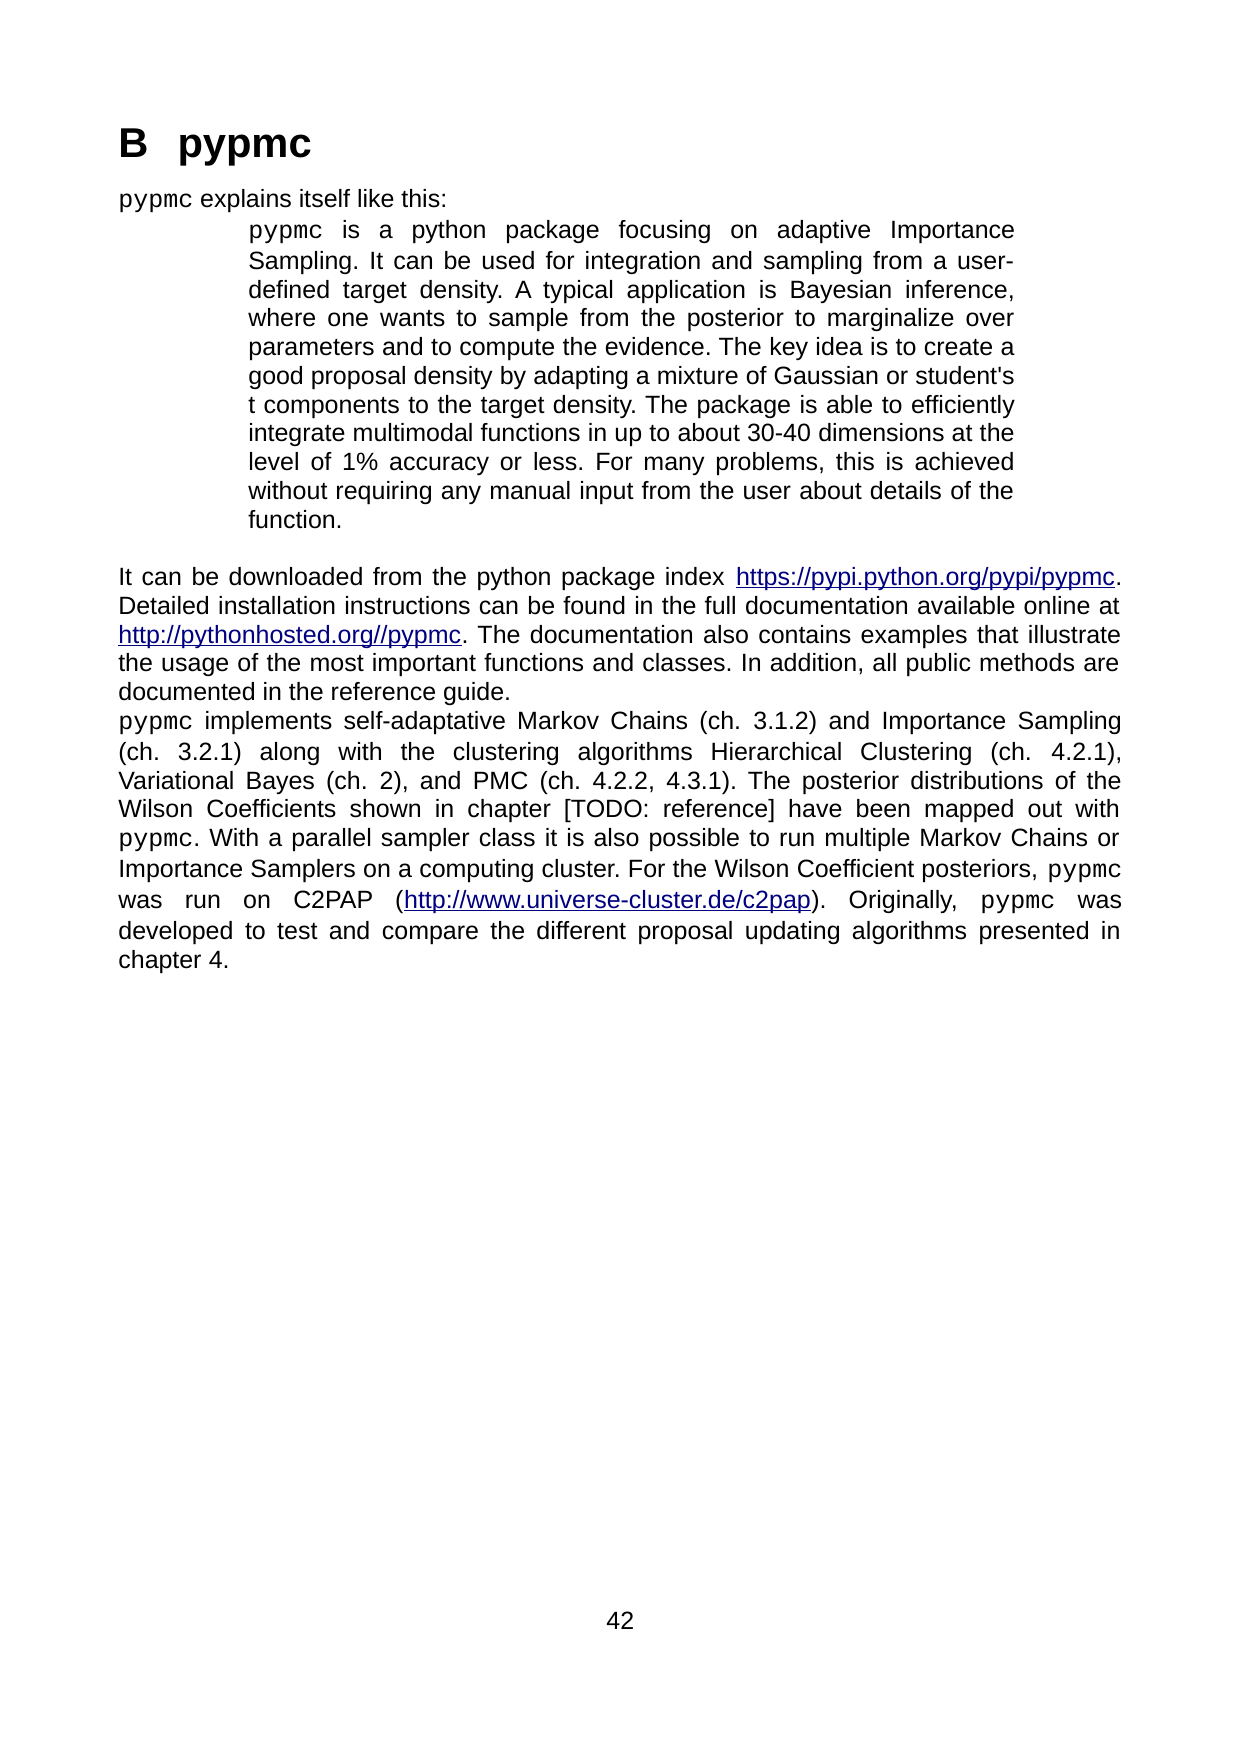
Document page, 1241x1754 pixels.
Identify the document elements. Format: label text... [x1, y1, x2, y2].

text pypmc implements self-adaptative Markov Chains (ch. 3.1.2) and Importance Sampling (ch. 3.2.1) along with the clustering algorithms Hierarchical Clustering (ch. 4.2.1), Variational Bayes (ch. 2), and PMC (ch. 4.2.2, 4.3.1). The posterior distributions of the Wilson Coefficients shown in chapter [TODO: reference] have been mapped out with pypmc. With a parallel sampler class it is also possible to run multiple Markov Chains or Importance Samplers on a computing cluster. For the Wilson Coefficient posteriors, pypmc was run on C2PAP (http://www.universe-cluster.de/c2pap). Originally, pypmc was developed to test and compare the different proposal updating algorithms presented in chapter 4. [118, 706, 1122, 973]
text pypmc is a python package focusing on adaptive Importance Sampling. It can be used for integration and sampling from a user-defined target density. A typical application is Bayesian inference, where one wants to sample from the posterior to marginalize over parameters and to compute the evidence. The key idea is to create a good proposal density by adapting a mixture of Gaussian or student's t components to the target density. The package is able to efficiently integrate multimodal functions in up to about 30-40 dimensions at the level of 1% accuracy or less. For many problems, this is achieved without requiring any manual input from the user about details of the function. [248, 215, 1016, 533]
text It can be downloaded from the python package index https://pypi.python.org/pypi/pypmc. Detailed installation instructions can be found in the full documentation available online at http://pythonhosted.org//pypmc. The documentation also contains examples that illustrate the usage of the most important functions and classes. In addition, all public methods are documented in the reference guide. [118, 562, 1122, 706]
title pypmc [118, 118, 1122, 166]
text pypmc explains itself like this: [118, 184, 1122, 215]
